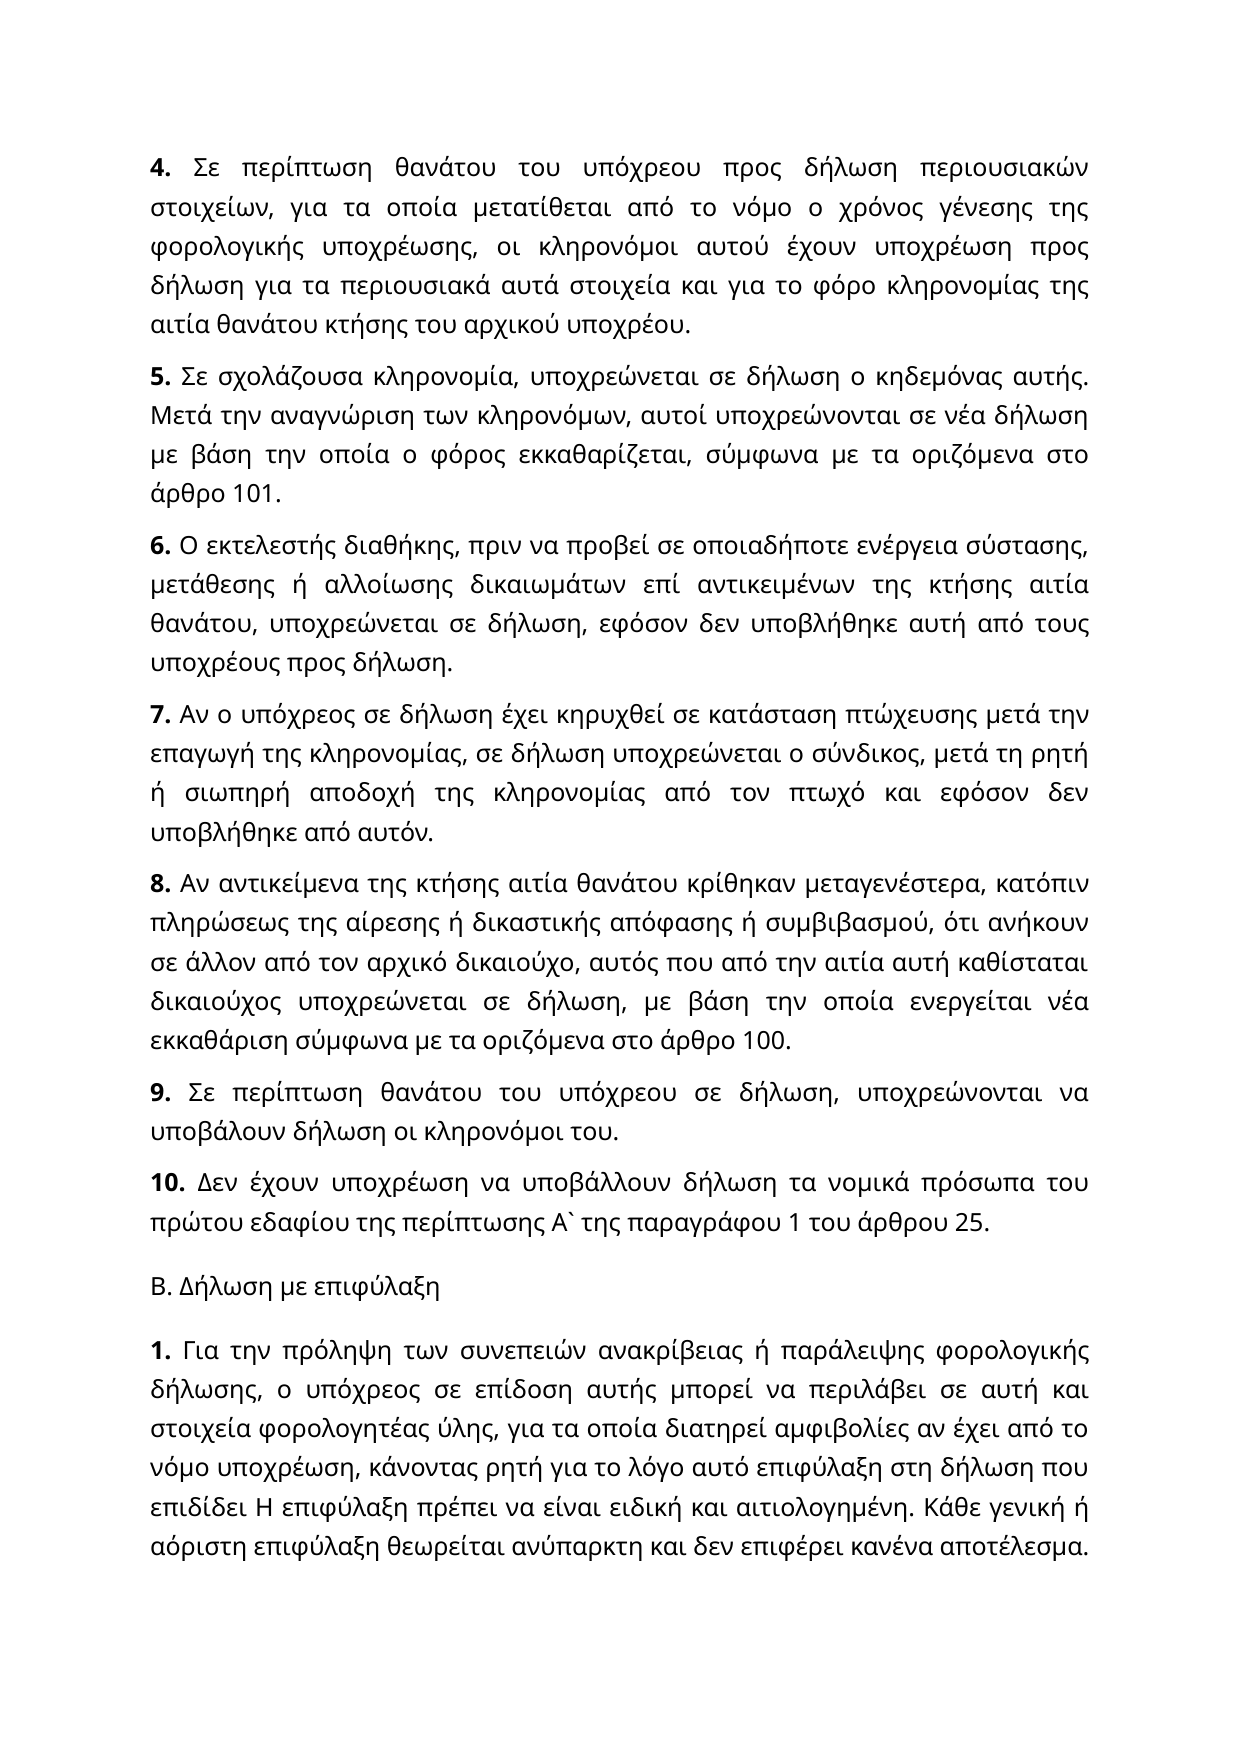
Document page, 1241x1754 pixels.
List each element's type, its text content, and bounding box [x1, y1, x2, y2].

text 6. Ο εκτελεστής διαθήκης, πριν να προβεί σε οποιαδήποτε ενέργεια σύστασης, μετάθεσης ή αλλοίωσης δικαιωμάτων επί αντικειμένων της κτήσης αιτία θανάτου, υποχρεώνεται σε δήλωση, εφόσον δεν υποβλήθηκε αυτή από τους υποχρέους προς δήλωση. [150, 527, 1090, 679]
text 8. Αν αντικείμενα της κτήσης αιτία θανάτου κρίθηκαν μεταγενέστερα, κατόπιν πληρώσεως της αίρεσης ή δικαστικής απόφασης ή συμβιβασμού, ότι ανήκουν σε άλλον από τον αρχικό δικαιούχο, αυτός που από την αιτία αυτή καθίσταται δικαιούχος υποχρεώνεται σε δήλωση, με βάση την οποία ενεργείται νέα εκκαθάριση σύμφωνα με τα οριζόμενα στο άρθρο 100. [150, 866, 1090, 1057]
text Β. Δήλωση με επιφύλαξη [150, 1268, 1090, 1302]
text 4. Σε περίπτωση θανάτου του υπόχρεου προς δήλωση περιουσιακών στοιχείων, για τα οποία μετατίθεται από το νόμο ο χρόνος γένεσης της φορολογικής υποχρέωσης, οι κληρονόμοι αυτού έχουν υποχρέωση προς δήλωση για τα περιουσιακά αυτά στοιχεία και για το φόρο κληρονομίας της αιτία θανάτου κτήσης του αρχικού υποχρέου. [150, 150, 1090, 341]
text 7. Αν ο υπόχρεος σε δήλωση έχει κηρυχθεί σε κατάσταση πτώχευσης μετά την επαγωγή της κληρονομίας, σε δήλωση υποχρεώνεται ο σύνδικος, μετά τη ρητή ή σιωπηρή αποδοχή της κληρονομίας από τον πτωχό και εφόσον δεν υποβλήθηκε από αυτόν. [150, 697, 1090, 848]
text 5. Σε σχολάζουσα κληρονομία, υποχρεώνεται σε δήλωση ο κηδεμόνας αυτής. Μετά την αναγνώριση των κληρονόμων, αυτοί υποχρεώνονται σε νέα δήλωση με βάση την οποία ο φόρος εκκαθαρίζεται, σύμφωνα με τα οριζόμενα στο άρθρο 101. [150, 358, 1090, 510]
text 1. Για την πρόληψη των συνεπειών ανακρίβειας ή παράλειψης φορολογικής δήλωσης, ο υπόχρεος σε επίδοση αυτής μπορεί να περιλάβει σε αυτή και στοιχεία φορολογητέας ύλης, για τα οποία διατηρεί αμφιβολίες αν έχει από το νόμο υποχρέωση, κάνοντας ρητή για το λόγο αυτό επιφύλαξη στη δήλωση που επιδίδει Η επιφύλαξη πρέπει να είναι ειδική και αιτιολογημένη. Κάθε γενική ή αόριστη επιφύλαξη θεωρείται ανύπαρκτη και δεν επιφέρει κανένα αποτέλεσμα. [150, 1332, 1090, 1562]
text 10. Δεν έχουν υποχρέωση να υποβάλλουν δήλωση τα νομικά πρόσωπα του πρώτου εδαφίου της περίπτωσης Α` της παραγράφου 1 του άρθρου 25. [150, 1165, 1090, 1238]
text 9. Σε περίπτωση θανάτου του υπόχρεου σε δήλωση, υποχρεώνονται να υποβάλουν δήλωση οι κληρονόμοι του. [150, 1074, 1090, 1147]
